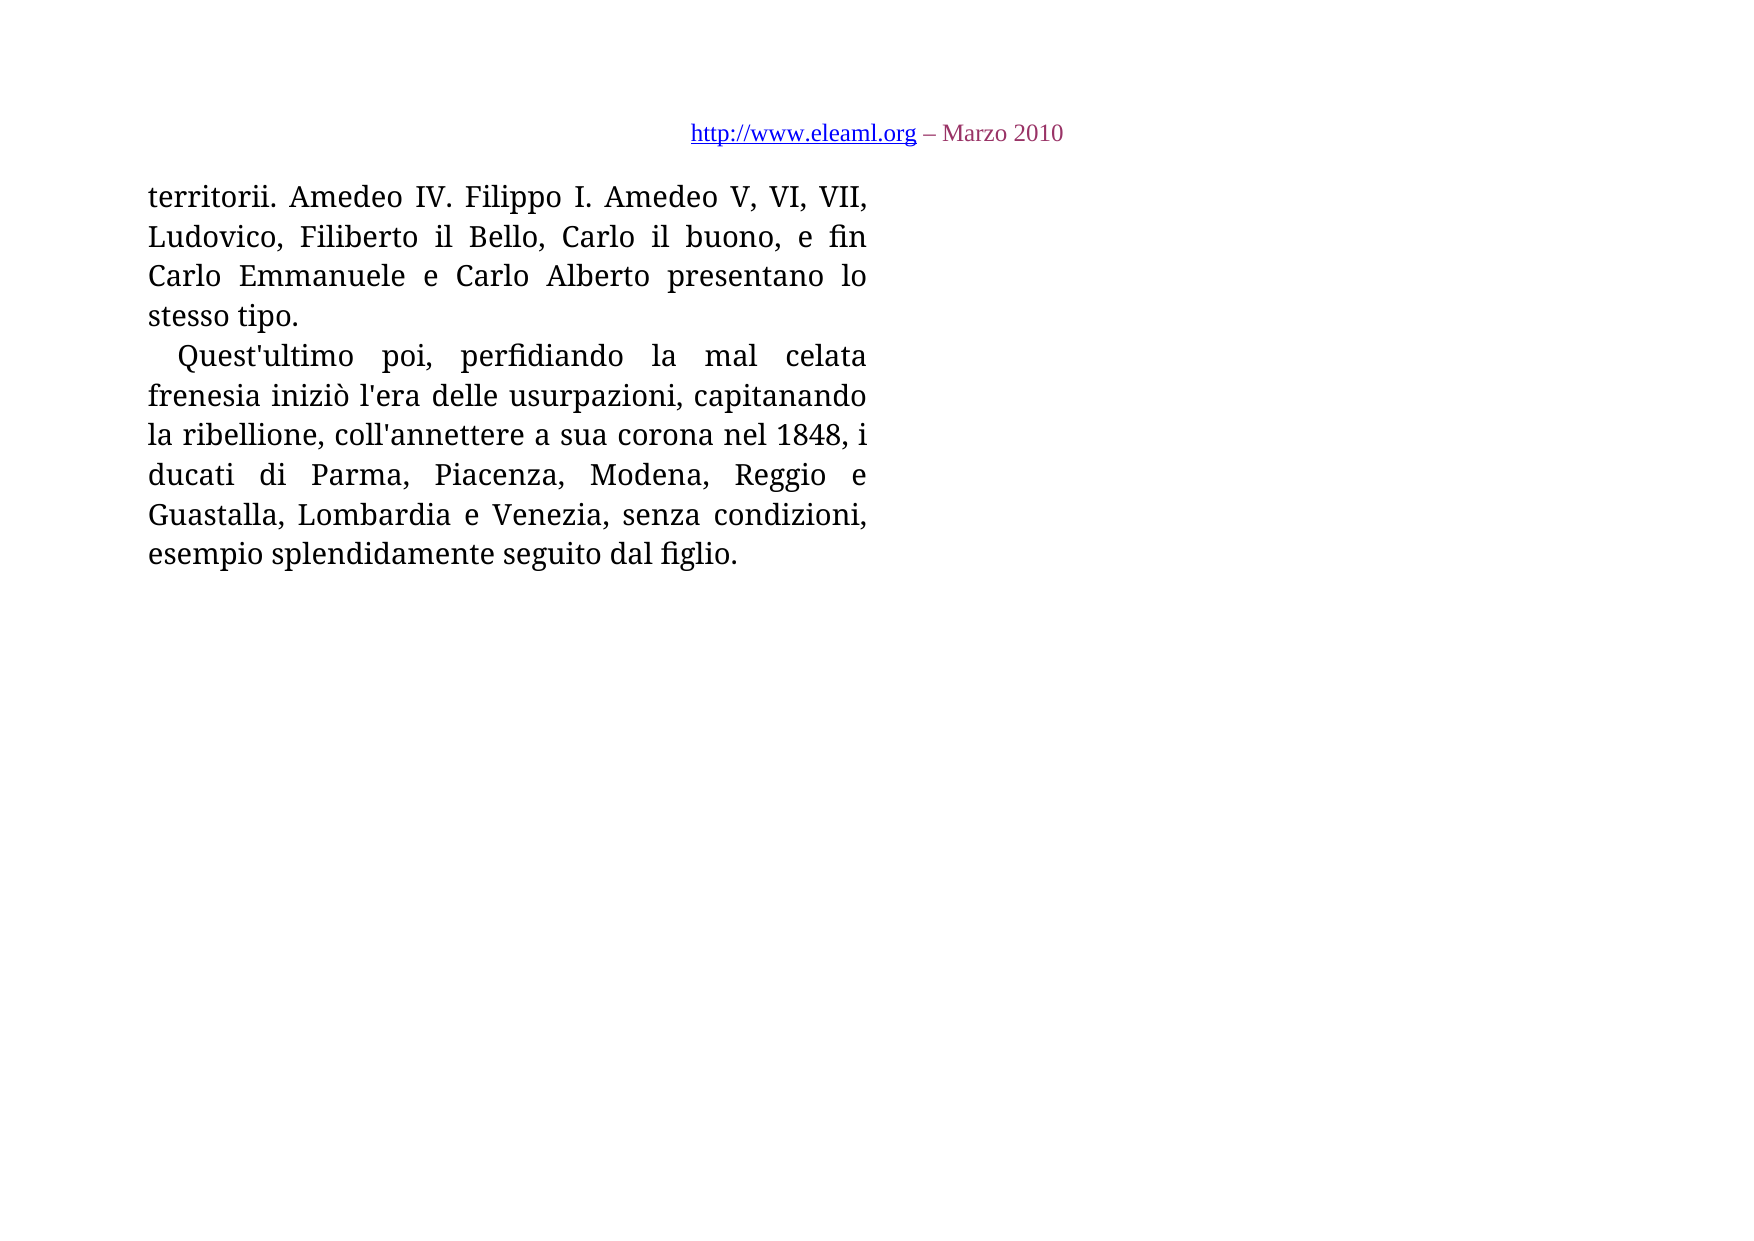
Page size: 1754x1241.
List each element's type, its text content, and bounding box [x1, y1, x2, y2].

text Quest'ultimo poi, perfidiando la mal celata frenesia iniziò l'era delle usurpazioni, capitanando la ribellione, coll'annettere a sua corona nel 1848, i ducati di Parma, Piacenza, Modena, Reggio e Guastalla, Lombardia e Venezia, senza condizioni, esempio splendidamente seguito dal figlio. [148, 335, 868, 573]
text territorii. Amedeo IV. Filippo I. Amedeo V, VI, VII, Ludovico, Filiberto il Bello, Carlo il buono, e fin Carlo Emmanuele e Carlo Alberto presentano lo stesso tipo. [148, 176, 868, 335]
